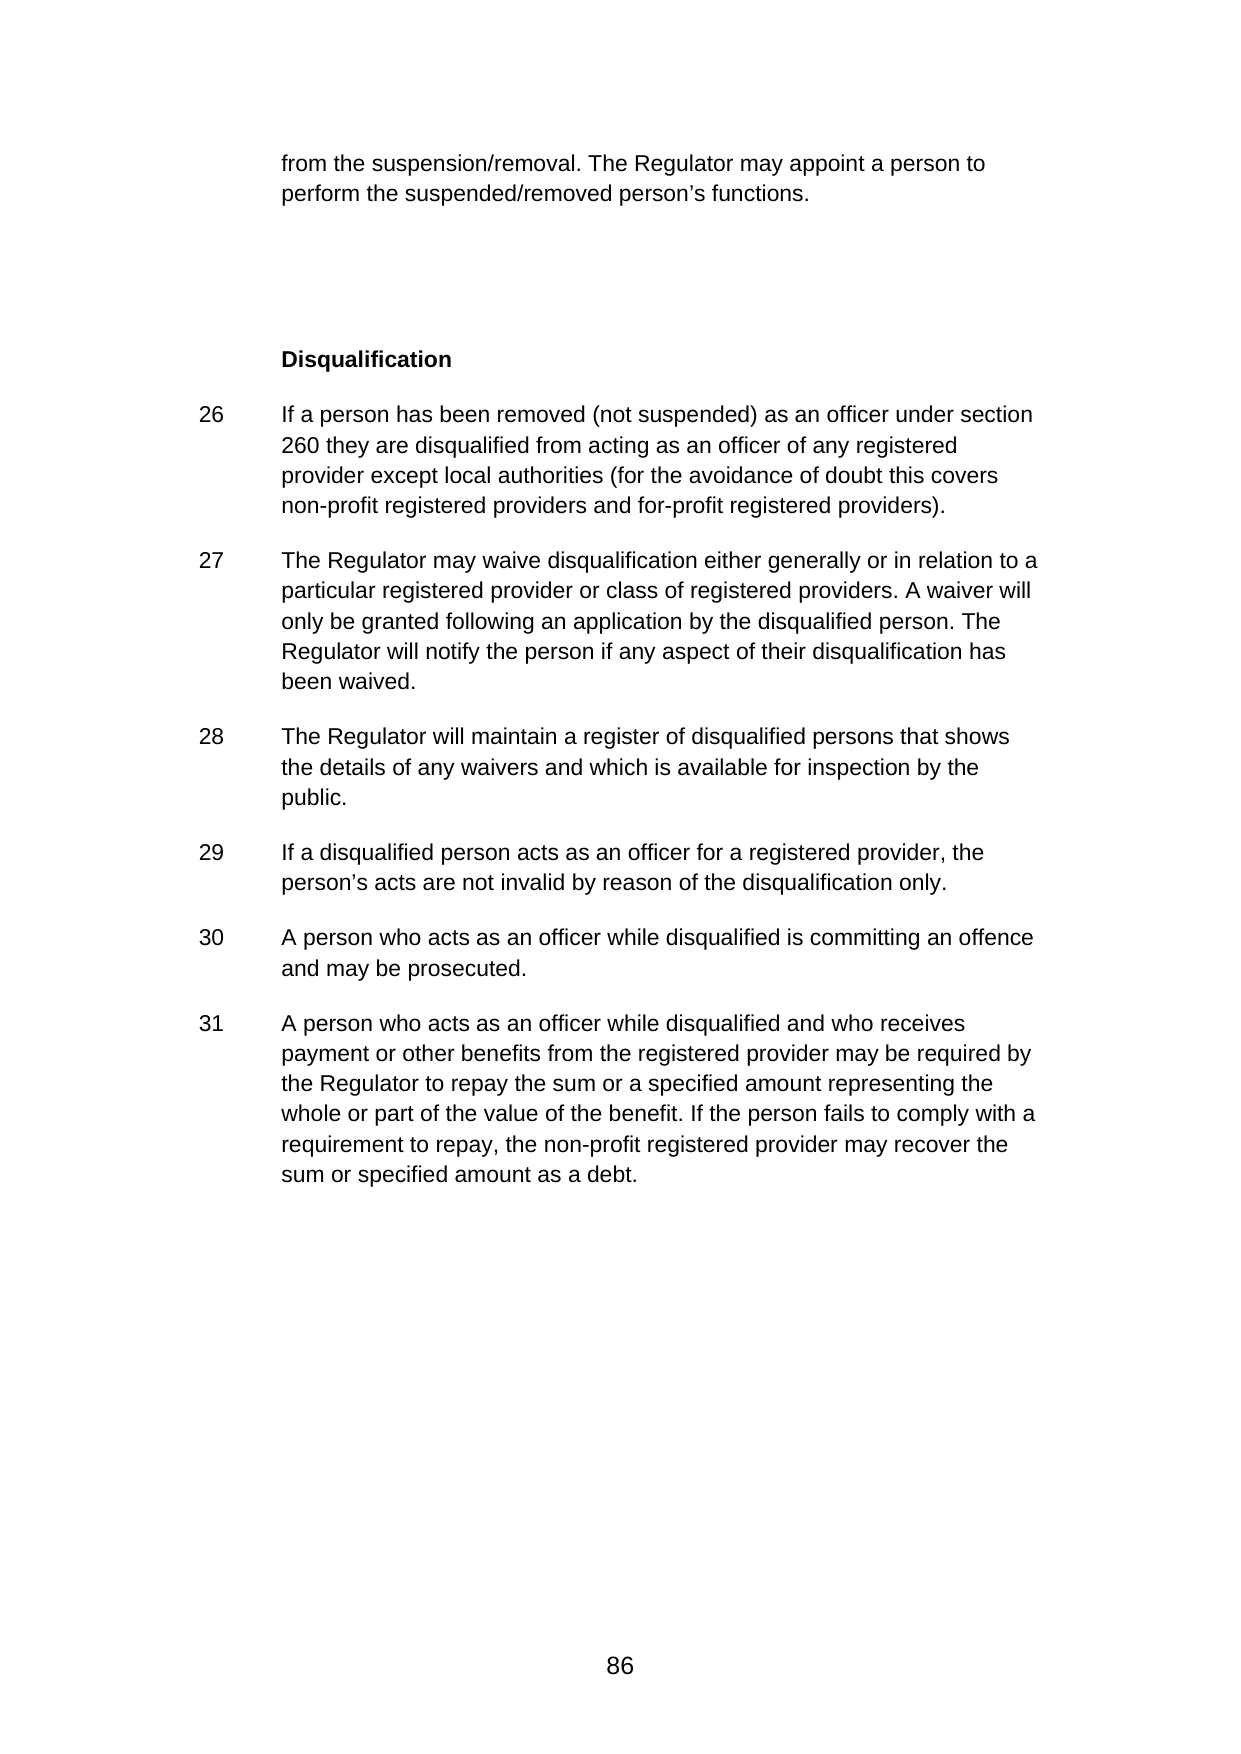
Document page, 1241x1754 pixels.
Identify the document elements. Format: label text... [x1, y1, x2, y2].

table_cell [187, 150, 270, 235]
table_cell If a disqualified person acts as an officer for a registered provider, the person’s acts are not invalid by reason of the disqualification only. [270, 839, 1053, 924]
table_cell If a person has been removed (not suspended) as an officer under section 260 they are disqualified from acting as an officer of any registered provider except local authorities (for the avoidance of doubt this covers non-profit registered providers and for-profit registered providers). [270, 401, 1053, 547]
table_cell 26 [187, 401, 270, 547]
table_cell Disqualification [270, 235, 1053, 401]
table_cell A person who acts as an officer while disqualified and who receives payment or other benefits from the registered provider may be required by the Regulator to repay the sum or a specified amount representing the whole or part of the value of the benefit. If the person fails to comply with a requirement to repay, the non-profit registered provider may recover the sum or specified amount as a debt. [270, 1010, 1053, 1216]
table_cell 28 [187, 723, 270, 839]
table_cell A person who acts as an officer while disqualified is committing an offence and may be prosecuted. [270, 924, 1053, 1010]
table_cell The Regulator may waive disqualification either generally or in relation to a particular registered provider or class of registered providers. A waiver will only be granted following an application by the disqualified person. The Regulator will notify the person if any aspect of their disqualification has been waived. [270, 547, 1053, 723]
table_cell [187, 235, 270, 401]
table_cell 31 [187, 1010, 270, 1216]
table_cell 27 [187, 547, 270, 723]
table_cell 29 [187, 839, 270, 924]
table_cell from the suspension/removal. The Regulator may appoint a person to perform the suspended/removed person’s functions. [270, 150, 1053, 235]
table_cell The Regulator will maintain a register of disqualified persons that shows the details of any waivers and which is available for inspection by the public. [270, 723, 1053, 839]
table_cell 30 [187, 924, 270, 1010]
